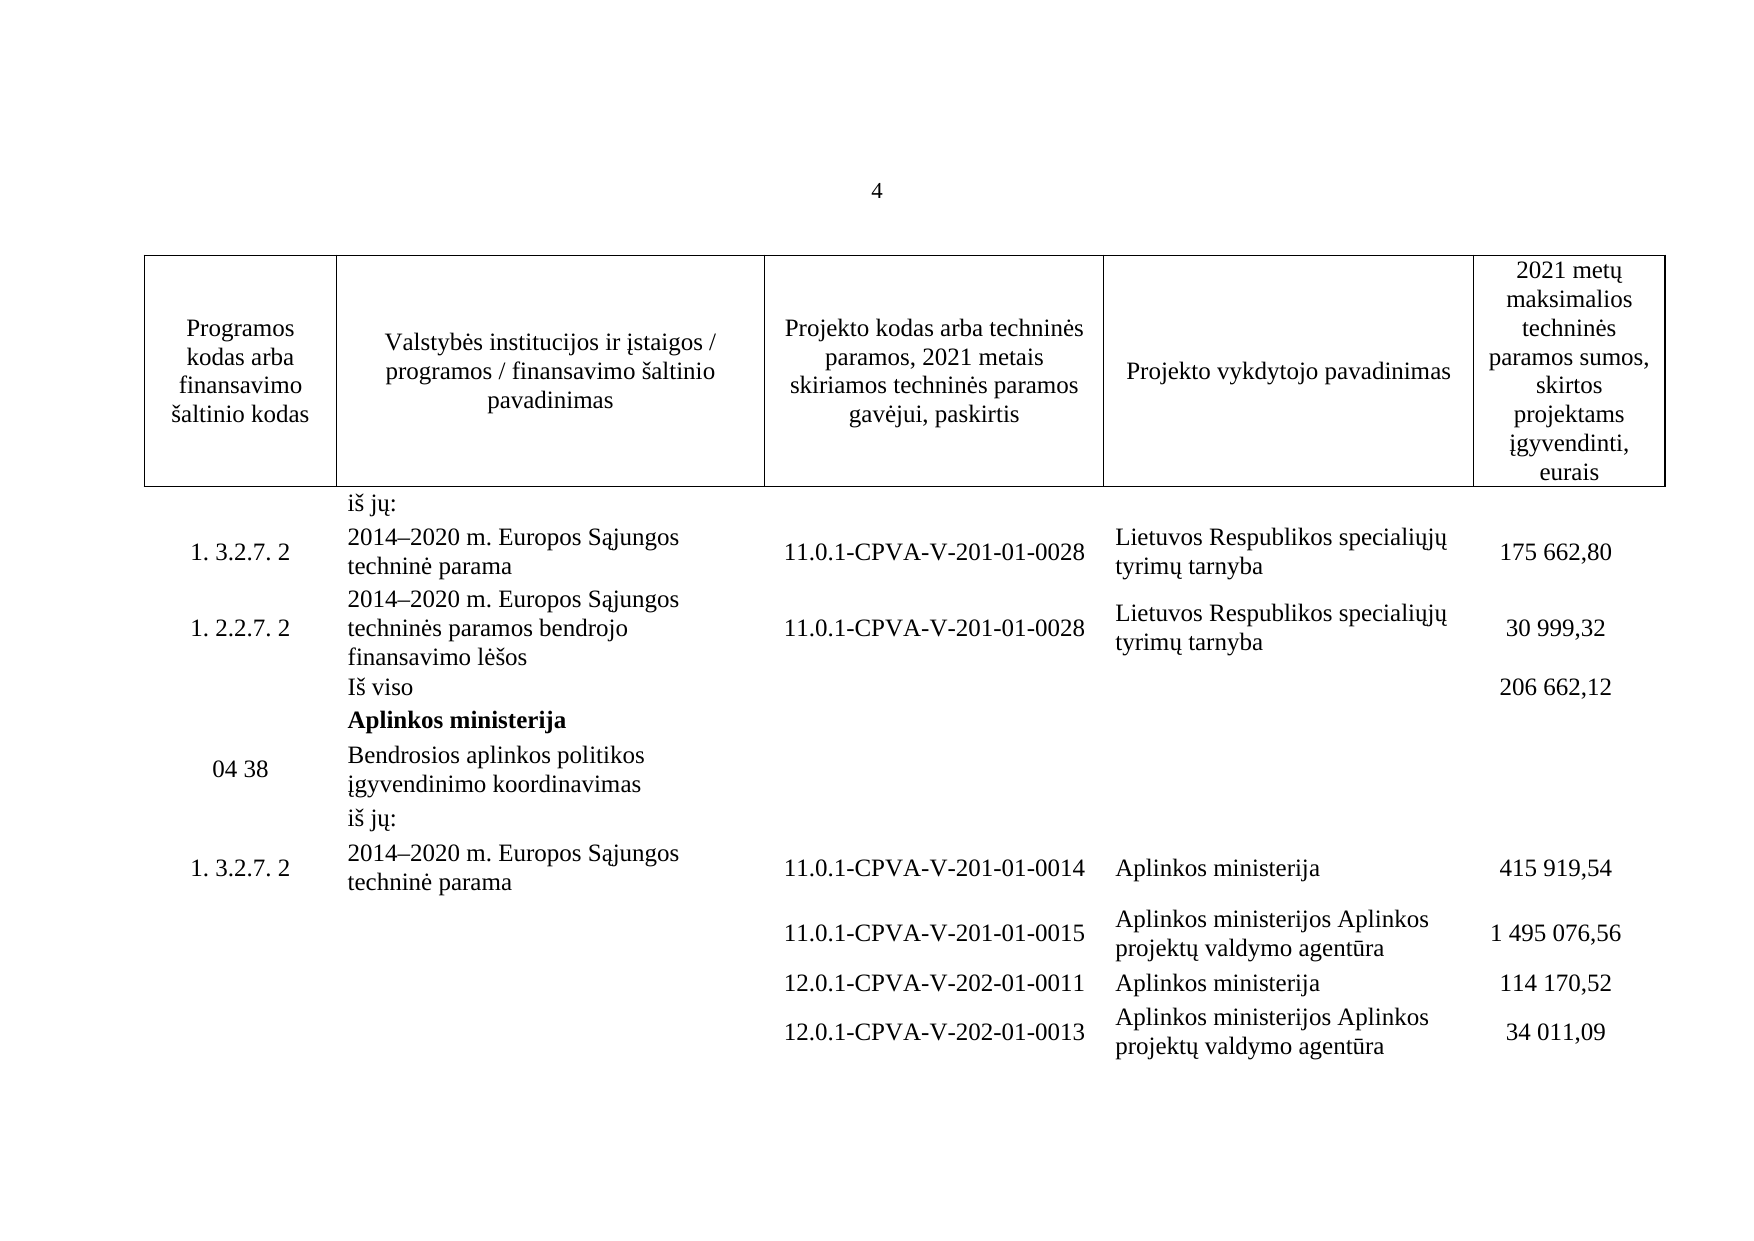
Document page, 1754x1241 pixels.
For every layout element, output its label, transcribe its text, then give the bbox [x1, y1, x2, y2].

table_cell [764, 736, 1104, 802]
table_cell 2014–2020 m. Europos Sąjungos techninė parama [336, 519, 764, 584]
table_cell [336, 966, 764, 998]
table_cell 11.0.1-CPVA-V-201-01-0015 [764, 900, 1104, 966]
table_cell [1650, 519, 1665, 584]
table_cell Lietuvos Respublikos specialiųjų tyrimų tarnyba [1104, 519, 1473, 584]
table_cell 1 495 076,56 [1473, 900, 1650, 966]
table_cell [1650, 736, 1665, 802]
table_header Projekto vykdytojo pavadinimas [1104, 256, 1473, 486]
table_cell [1104, 670, 1473, 703]
table_cell 12.0.1-CPVA-V-202-01-0011 [764, 966, 1104, 998]
table_cell 2014–2020 m. Europos Sąjungos techninė parama [336, 834, 764, 900]
table_cell [1650, 999, 1665, 1064]
table_header 2021 metų maksimalios techninės paramos sumos, skirtos projektams įgyvendinti, eurais [1474, 256, 1664, 486]
table_cell 114 170,52 [1473, 966, 1650, 998]
table_cell Lietuvos Respublikos specialiųjų tyrimų tarnyba [1104, 584, 1473, 670]
table_cell [144, 966, 336, 998]
table_cell 1. 2.2.7. 2 [144, 584, 336, 670]
table_cell [1104, 802, 1473, 834]
table_cell [764, 670, 1104, 703]
table_cell [144, 487, 336, 518]
table_cell 34 011,09 [1473, 999, 1650, 1064]
table_cell [1650, 703, 1665, 736]
table_cell Bendrosios aplinkos politikos įgyvendinimo koordinavimas [336, 736, 764, 802]
table_cell Aplinkos ministerija [1104, 834, 1473, 900]
table_cell [144, 802, 336, 834]
table_cell [1650, 584, 1665, 670]
table_cell iš jų: [336, 802, 764, 834]
table_cell 12.0.1-CPVA-V-202-01-0013 [764, 999, 1104, 1064]
table_cell 1. 3.2.7. 2 [144, 519, 336, 584]
table_cell [144, 999, 336, 1064]
table_cell [764, 802, 1104, 834]
table_cell Iš viso [336, 670, 764, 703]
table_cell [336, 999, 764, 1064]
table_cell 11.0.1-CPVA-V-201-01-0014 [764, 834, 1104, 900]
table_cell [1104, 736, 1473, 802]
table_cell 1. 3.2.7. 2 [144, 834, 336, 900]
table_header Valstybės institucijos ir įstaigos / programos / finansavimo šaltinio pavadinimas [337, 256, 764, 486]
table_cell 30 999,32 [1473, 584, 1650, 670]
table_cell Aplinkos ministerija [336, 703, 764, 736]
table_cell iš jų: [336, 487, 764, 518]
table_cell [764, 487, 1104, 518]
table_cell Aplinkos ministerijos Aplinkos projektų valdymo agentūra [1104, 900, 1473, 966]
table_cell Aplinkos ministerija [1104, 966, 1473, 998]
table_header Programos kodas arba finansavimo šaltinio kodas [145, 256, 336, 486]
table_cell [1650, 670, 1665, 703]
table_cell 415 919,54 [1473, 834, 1650, 900]
table_cell [1104, 487, 1473, 518]
table_cell 11.0.1-CPVA-V-201-01-0028 [764, 519, 1104, 584]
table_cell 11.0.1-CPVA-V-201-01-0028 [764, 584, 1104, 670]
table_cell [764, 703, 1104, 736]
table_cell [144, 703, 336, 736]
table_cell [144, 670, 336, 703]
table_cell [336, 900, 764, 966]
table_cell [1650, 834, 1665, 900]
table_cell [1650, 966, 1665, 998]
table_cell [144, 900, 336, 966]
table_cell [1473, 802, 1650, 834]
table_cell 04 38 [144, 736, 336, 802]
table_cell 2014–2020 m. Europos Sąjungos techninės paramos bendrojo finansavimo lėšos [336, 584, 764, 670]
table_cell [1650, 900, 1665, 966]
table_cell [1473, 703, 1650, 736]
table_cell 206 662,12 [1473, 670, 1650, 703]
table_cell [1473, 487, 1650, 518]
table_header Projekto kodas arba techninės paramos, 2021 metais skiriamos techninės paramos gavėjui, paskirtis [765, 256, 1103, 486]
table_cell [1104, 703, 1473, 736]
table_cell Aplinkos ministerijos Aplinkos projektų valdymo agentūra [1104, 999, 1473, 1064]
table_cell 175 662,80 [1473, 519, 1650, 584]
table_cell [1473, 736, 1650, 802]
table_cell [1650, 487, 1665, 518]
table_cell [1650, 802, 1665, 834]
